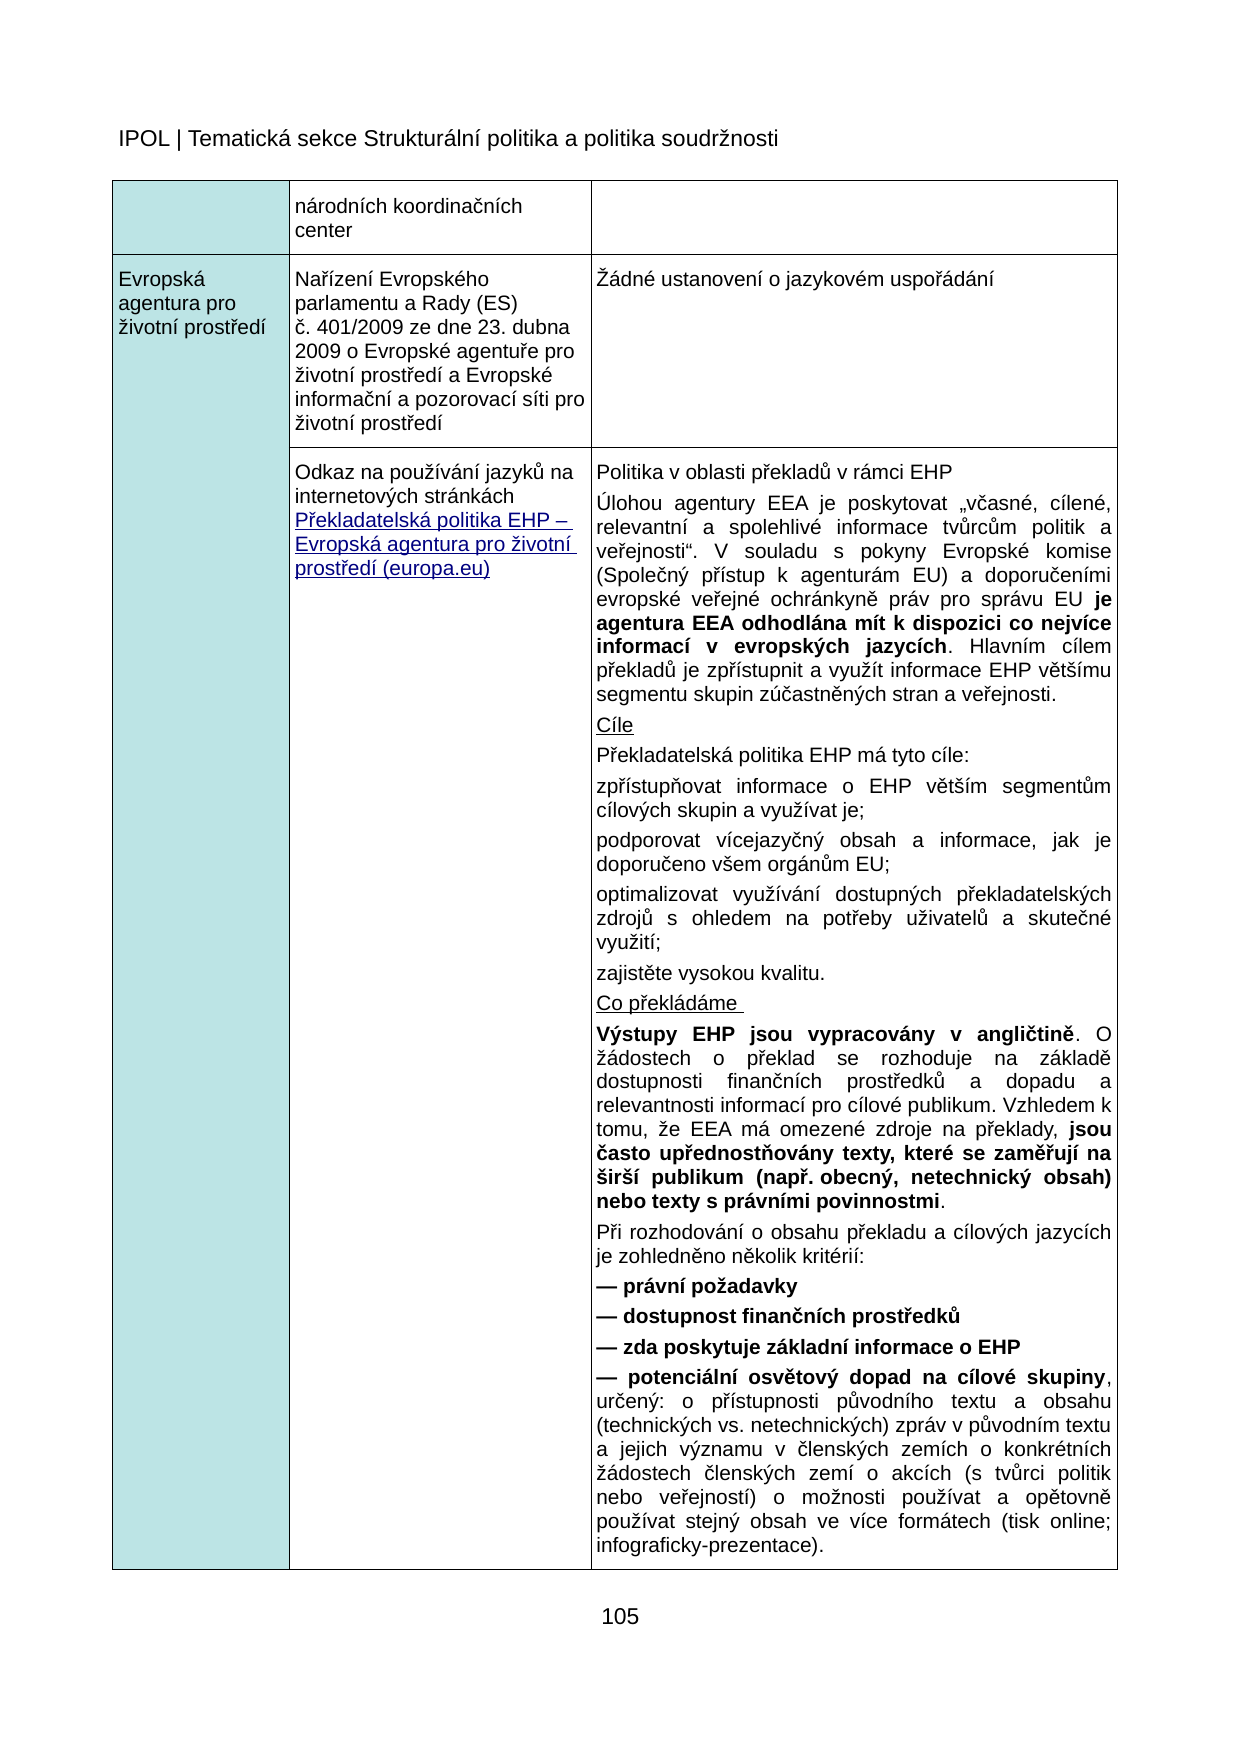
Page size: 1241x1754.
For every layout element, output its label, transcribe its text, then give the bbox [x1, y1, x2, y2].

table_cell Odkaz na používání jazyků na internetových stránkách Překladatelská politika EHP – Evropská agentura pro životní prostředí (europa.eu) [290, 448, 591, 1569]
table_cell [113, 181, 289, 254]
table_cell Evropská agentura pro životní prostředí [113, 255, 289, 1569]
table_cell Politika v oblasti překladů v rámci EHP Úlohou agentury EEA je poskytovat „včasné, cílené, relevantní a spolehlivé informace tvůrcům politik a veřejnosti“. V souladu s pokyny Evropské komise (Společný přístup k agenturám EU) a doporučeními evropské veřejné ochránkyně práv pro správu EU je agentura EEA odhodlána mít k dispozici co nejvíce informací v evropských jazycích. Hlavním cílem překladů je zpřístupnit a využít informace EHP většímu segmentu skupin zúčastněných stran a veřejnosti. Cíle Překladatelská politika EHP má tyto cíle: zpřístupňovat informace o EHP větším segmentům cílových skupin a využívat je; podporovat vícejazyčný obsah a informace, jak je doporučeno všem orgánům EU; optimalizovat využívání dostupných překladatelských zdrojů s ohledem na potřeby uživatelů a skutečné využití; zajistěte vysokou kvalitu. Co překládáme Výstupy EHP jsou vypracovány v angličtině. O žádostech o překlad se rozhoduje na základě dostupnosti finančních prostředků a dopadu a relevantnosti informací pro cílové publikum. Vzhledem k tomu, že EEA má omezené zdroje na překlady, jsou často upřednostňovány texty, které se zaměřují na širší publikum (např. obecný, netechnický obsah) nebo texty s právními povinnostmi. Při rozhodování o obsahu překladu a cílových jazycích je zohledněno několik kritérií: — právní požadavky — dostupnost finančních prostředků — zda poskytuje základní informace o EHP — potenciální osvětový dopad na cílové skupiny, určený: o přístupnosti původního textu a obsahu (technických vs. netechnických) zpráv v původním textu a jejich významu v členských zemích o konkrétních žádostech členských zemí o akcích (s tvůrci politik nebo veřejností) o možnosti používat a opětovně používat stejný obsah ve více formátech (tisk online; infograficky-prezentace). [592, 448, 1117, 1569]
table_cell [592, 181, 1117, 254]
table_cell Nařízení Evropského parlamentu a Rady (ES) č. 401/2009 ze dne 23. dubna 2009 o Evropské agentuře pro životní prostředí a Evropské informační a pozorovací síti pro životní prostředí [290, 255, 591, 447]
table_cell národních koordinačních center [290, 181, 591, 254]
table_cell Žádné ustanovení o jazykovém uspořádání [592, 255, 1117, 447]
